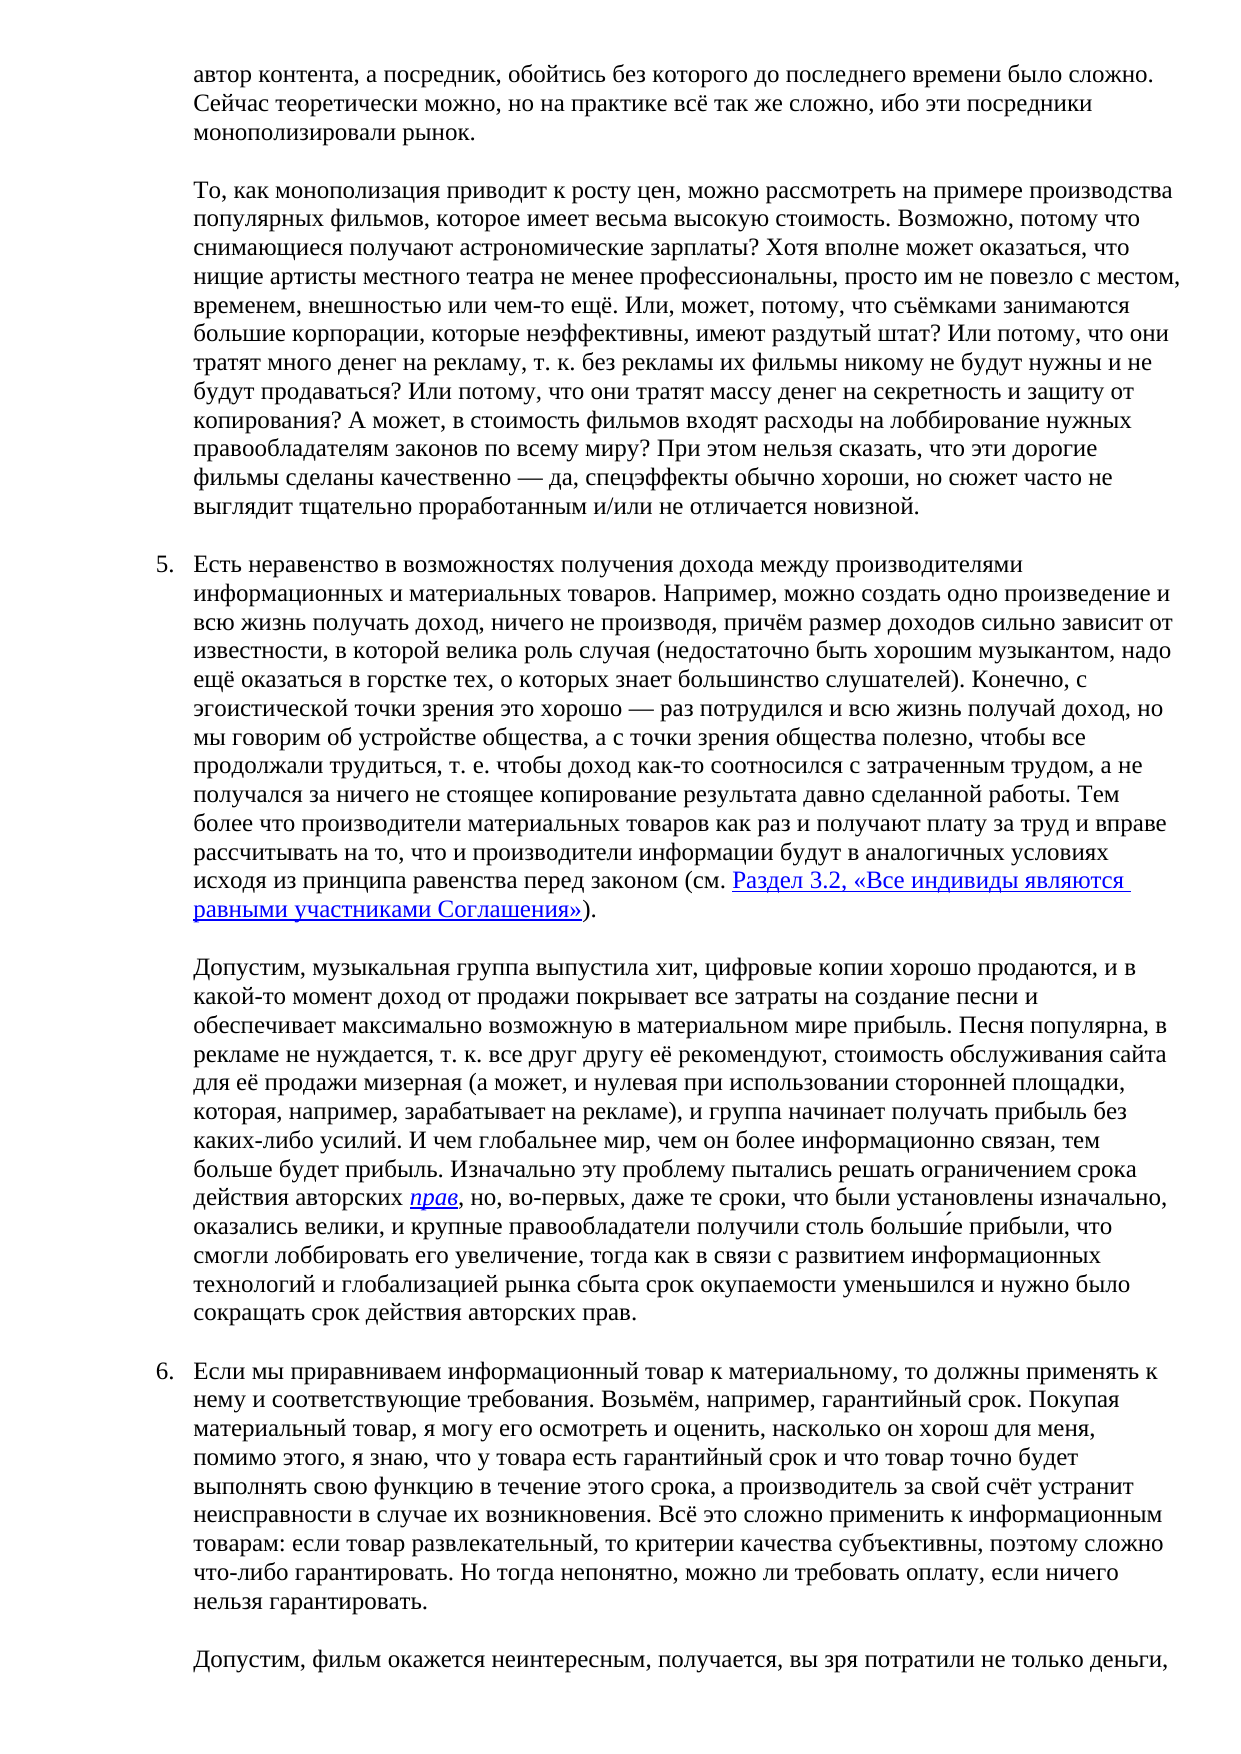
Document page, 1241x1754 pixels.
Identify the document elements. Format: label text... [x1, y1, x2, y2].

list автор контента, а посредник, обойтись без которого до последнего времени было сложно. Сейчас теоретически можно, но на практике всё так же сложно, ибо эти посредники монополизировали рынок. [156, 59, 1181, 145]
list Допустим, музыкальная группа выпустила хит, цифровые копии хорошо продаются, и в какой-то момент доход от продажи покрывает все затраты на создание песни и обеспечивает максимально возможную в материальном мире прибыль. Песня популярна, в рекламе не нуждается, т. к. все друг другу её рекомендуют, стоимость обслуживания сайта для её продажи мизерная (а может, и нулевая при использовании сторонней площадки, которая, например, зарабатывает на рекламе), и группа начинает получать прибыль без каких-либо усилий. И чем глобальнее мир, чем он более информационно связан, тем больше будет прибыль. Изначально эту проблему пытались решать ограничением срока действия авторских прав, но, во-первых, даже те сроки, что были установлены изначально, оказались велики, и крупные правообладатели получили столь больши́е прибыли, что смогли лоббировать его увеличение, тогда как в связи с развитием информационных технологий и глобализацией рынка сбыта срок окупаемости уменьшился и нужно было сокращать срок действия авторских прав. [156, 952, 1181, 1326]
list Допустим, фильм окажется неинтересным, получается, вы зря потратили не только деньги, [156, 1644, 1181, 1673]
list То, как монополизация приводит к росту цен, можно рассмотреть на примере производства популярных фильмов, которое имеет весьма высокую стоимость. Возможно, потому что снимающиеся получают астрономические зарплаты? Хотя вполне может оказаться, что нищие артисты местного театра не менее профессиональны, просто им не повезло с местом, временем, внешностью или чем-то ещё. Или, может, потому, что съёмками занимаются большие корпорации, которые неэффективны, имеют раздутый штат? Или потому, что они тратят много денег на рекламу, т. к. без рекламы их фильмы никому не будут нужны и не будут продаваться? Или потому, что они тратят массу денег на секретность и защиту от копирования? А может, в стоимость фильмов входят расходы на лоббирование нужных правообладателям законов по всему миру? При этом нельзя сказать, что эти дорогие фильмы сделаны качественно — да, спецэффекты обычно хороши, но сюжет часто не выглядит тщательно проработанным и/или не отличается новизной. [156, 175, 1181, 520]
list Есть неравенство в возможностях получения дохода между производителями информационных и материальных товаров. Например, можно создать одно произведение и всю жизнь получать доход, ничего не производя, причём размер доходов сильно зависит от известности, в которой велика роль случая (недостаточно быть хорошим музыкантом, надо ещё оказаться в горстке тех, о которых знает большинство слушателей). Конечно, с эгоистической точки зрения это хорошо — раз потрудился и всю жизнь получай доход, но мы говорим об устройстве общества, а с точки зрения общества полезно, чтобы все продолжали трудиться, т. е. чтобы доход как-то соотносился с затраченным трудом, а не получался за ничего не стоящее копирование результата давно сделанной работы. Тем более что производители материальных товаров как раз и получают плату за труд и вправе рассчитывать на то, что и производители информации будут в аналогичных условиях исходя из принципа равенства перед законом (см. Раздел 3.2, «Все индивиды являются равными участниками Соглашения»). [156, 549, 1181, 923]
list Если мы приравниваем информационный товар к материальному, то должны применять к нему и соответствующие требования. Возьмём, например, гарантийный срок. Покупая материальный товар, я могу его осмотреть и оценить, насколько он хорош для меня, помимо этого, я знаю, что у товара есть гарантийный срок и что товар точно будет выполнять свою функцию в течение этого срока, а производитель за свой счёт устранит неисправности в случае их возникновения. Всё это сложно применить к информационным товарам: если товар развлекательный, то критерии качества субъективны, поэтому сложно что-либо гарантировать. Но тогда непонятно, можно ли требовать оплату, если ничего нельзя гарантировать. [156, 1356, 1181, 1614]
